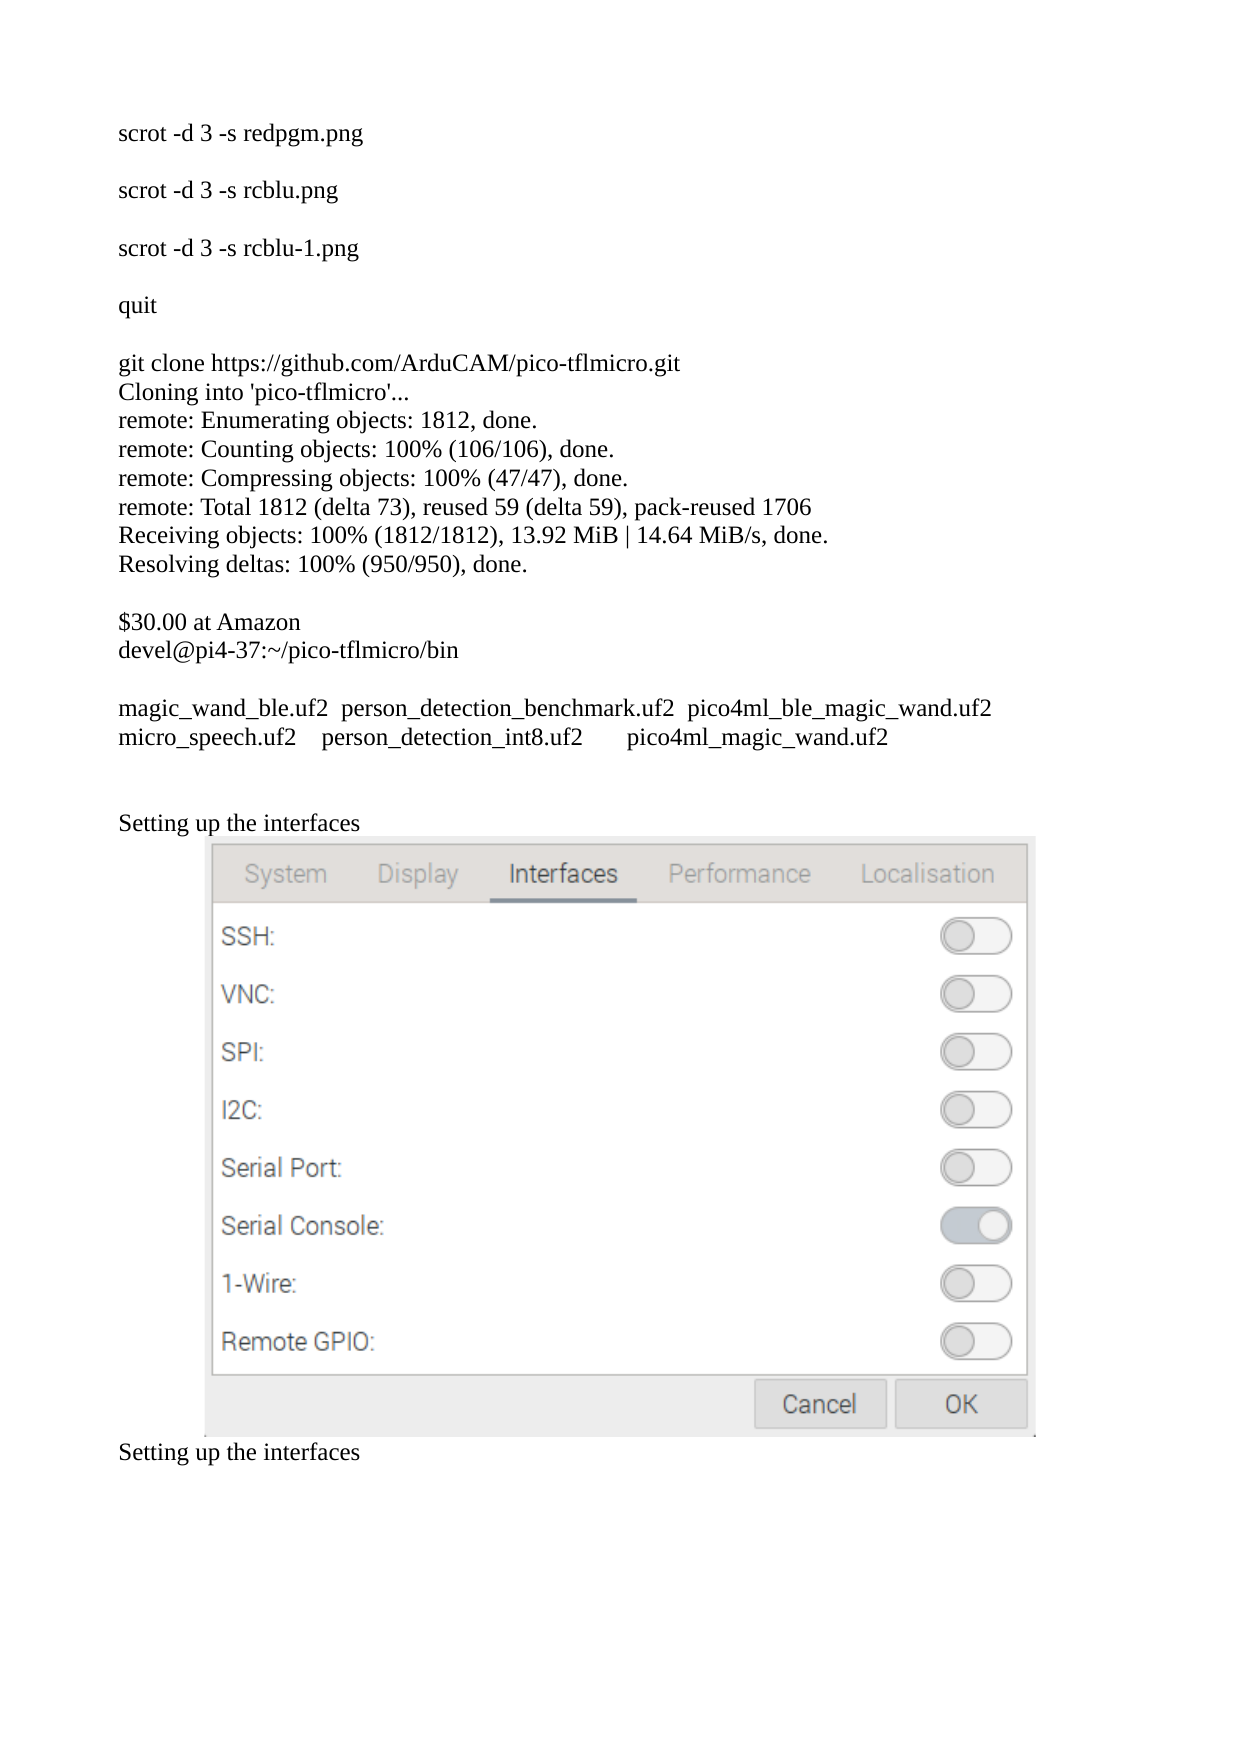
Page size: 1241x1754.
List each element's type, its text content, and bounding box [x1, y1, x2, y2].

text magic_wand_ble.uf2 person_detection_benchmark.uf2 pico4ml_ble_magic_wand.uf2 [118, 693, 1122, 722]
text git clone https://github.com/ArduCAM/pico-tflmicro.git [118, 348, 1122, 377]
text scrot -d 3 -s rcblu-1.png [118, 233, 1122, 262]
text $30.00 at Amazon [118, 607, 1122, 636]
text scrot -d 3 -s redpgm.png [118, 118, 1122, 147]
text Setting up the interfaces [118, 808, 1122, 837]
text Setting up the interfaces [118, 1154, 1122, 1466]
text remote: Compressing objects: 100% (47/47), done. [118, 463, 1122, 492]
text scrot -d 3 -s rcblu.png [118, 176, 1122, 204]
text remote: Enumerating objects: 1812, done. [118, 406, 1122, 434]
text Receiving objects: 100% (1812/1812), 13.92 MiB | 14.64 MiB/s, done. [118, 521, 1122, 549]
text micro_speech.uf2 person_detection_int8.uf2 pico4ml_magic_wand.uf2 [118, 722, 1122, 751]
text Resolving deltas: 100% (950/950), done. [118, 549, 1122, 578]
text remote: Total 1812 (delta 73), reused 59 (delta 59), pack-reused 1706 [118, 492, 1122, 521]
text remote: Counting objects: 100% (106/106), done. [118, 434, 1122, 463]
text quit [118, 291, 1122, 319]
text Cloning into 'pico-tflmicro'... [118, 377, 1122, 406]
text devel@pi4-37:~/pico-tflmicro/bin [118, 636, 1122, 664]
picture [204, 836, 1036, 1437]
